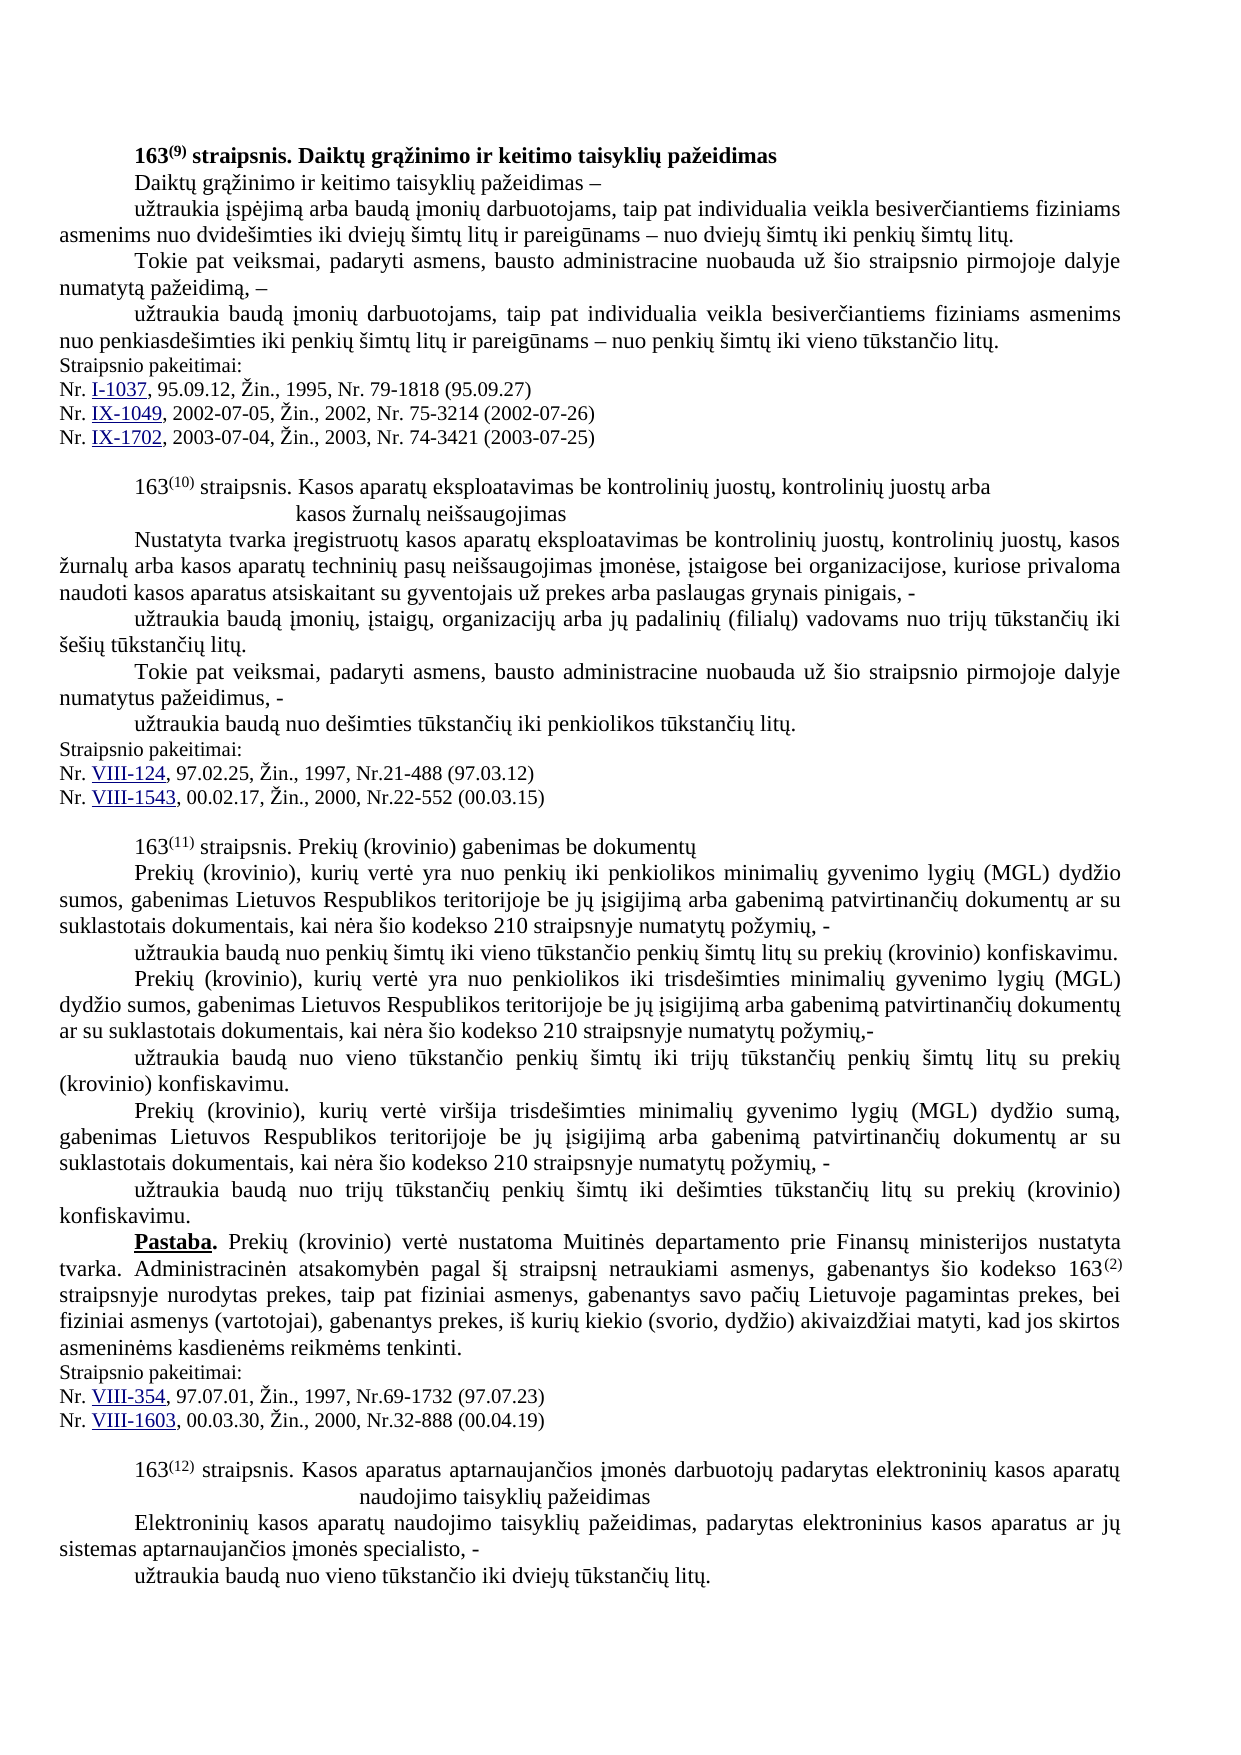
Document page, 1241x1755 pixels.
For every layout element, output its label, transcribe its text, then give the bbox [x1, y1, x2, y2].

text Prekių (krovinio), kurių vertė viršija trisdešimties minimalių gyvenimo lygių (MGL) dydžio sumą, gabenimas Lietuvos Respublikos teritorijoje be jų įsigijimą arba gabenimą patvirtinančių dokumentų ar su suklastotais dokumentais, kai nėra šio kodekso 210 straipsnyje numatytų požymių, - [59, 1097, 1122, 1176]
text užtraukia baudą nuo vieno tūkstančio penkių šimtų iki trijų tūkstančių penkių šimtų litų su prekių (krovinio) konfiskavimu. [59, 1044, 1122, 1097]
text Nr. VIII-1543, 00.02.17, Žin., 2000, Nr.22-552 (00.03.15) [59, 785, 1122, 809]
text Prekių (krovinio), kurių vertė yra nuo penkiolikos iki trisdešimties minimalių gyvenimo lygių (MGL) dydžio sumos, gabenimas Lietuvos Respublikos teritorijoje be jų įsigijimą arba gabenimą patvirtinančių dokumentų ar su suklastotais dokumentais, kai nėra šio kodekso 210 straipsnyje numatytų požymių,- [59, 965, 1122, 1044]
text Straipsnio pakeitimai: [59, 1360, 1122, 1384]
text Tokie pat veiksmai, padaryti asmens, bausto administracine nuobauda už šio straipsnio pirmojoje dalyje numatytus pažeidimus, - [59, 658, 1122, 711]
text Nr. VIII-1603, 00.03.30, Žin., 2000, Nr.32-888 (00.04.19) [59, 1408, 1122, 1432]
text Pastaba. Prekių (krovinio) vertė nustatoma Muitinės departamento prie Finansų ministerijos nustatyta tvarka. Administracinėn atsakomybėn pagal šį straipsnį netraukiami asmenys, gabenantys šio kodekso 163(2) straipsnyje nurodytas prekes, taip pat fiziniai asmenys, gabenantys savo pačių Lietuvoje pagamintas prekes, bei fiziniai asmenys (vartotojai), gabenantys prekes, iš kurių kiekio (svorio, dydžio) akivaizdžiai matyti, kad jos skirtos asmeninėms kasdienėms reikmėms tenkinti. [59, 1228, 1122, 1360]
text užtraukia baudą įmonių, įstaigų, organizacijų arba jų padalinių (filialų) vadovams nuo trijų tūkstančių iki šešių tūkstančių litų. [59, 605, 1122, 658]
text Prekių (krovinio), kurių vertė yra nuo penkių iki penkiolikos minimalių gyvenimo lygių (MGL) dydžio sumos, gabenimas Lietuvos Respublikos teritorijoje be jų įsigijimą arba gabenimą patvirtinančių dokumentų ar su suklastotais dokumentais, kai nėra šio kodekso 210 straipsnyje numatytų požymių, - [59, 859, 1122, 938]
text kasos žurnalų neišsaugojimas [295, 500, 1122, 526]
text 163(9) straipsnis. Daiktų grąžinimo ir keitimo taisyklių pažeidimas [59, 142, 1122, 168]
text užtraukia baudą nuo trijų tūkstančių penkių šimtų iki dešimties tūkstančių litų su prekių (krovinio) konfiskavimu. [59, 1176, 1122, 1228]
text užtraukia baudą nuo vieno tūkstančio iki dviejų tūkstančių litų. [59, 1562, 1122, 1588]
text 163(12) straipsnis. Kasos aparatus aptarnaujančios įmonės darbuotojų padarytas elektroninių kasos aparatų naudojimo taisyklių pažeidimas [134, 1456, 1122, 1509]
text užtraukia baudą nuo dešimties tūkstančių iki penkiolikos tūkstančių litų. [59, 711, 1122, 737]
text Nr. VIII-354, 97.07.01, Žin., 1997, Nr.69-1732 (97.07.23) [59, 1384, 1122, 1408]
text Daiktų grąžinimo ir keitimo taisyklių pažeidimas – [59, 168, 1122, 195]
text Nr. VIII-124, 97.02.25, Žin., 1997, Nr.21-488 (97.03.12) [59, 761, 1122, 785]
text Nustatyta tvarka įregistruotų kasos aparatų eksploatavimas be kontrolinių juostų, kontrolinių juostų, kasos žurnalų arba kasos aparatų techninių pasų neišsaugojimas įmonėse, įstaigose bei organizacijose, kuriose privaloma naudoti kasos aparatus atsiskaitant su gyventojais už prekes arba paslaugas grynais pinigais, - [59, 526, 1122, 605]
text 163(11) straipsnis. Prekių (krovinio) gabenimas be dokumentų [59, 833, 1122, 859]
text 163(10) straipsnis. Kasos aparatų eksploatavimas be kontrolinių juostų, kontrolinių juostų arba [134, 473, 1122, 500]
text Tokie pat veiksmai, padaryti asmens, bausto administracine nuobauda už šio straipsnio pirmojoje dalyje numatytą pažeidimą, – [59, 248, 1122, 300]
text Straipsnio pakeitimai: [59, 353, 1122, 377]
text užtraukia įspėjimą arba baudą įmonių darbuotojams, taip pat individualia veikla besiverčiantiems fiziniams asmenims nuo dvidešimties iki dviejų šimtų litų ir pareigūnams – nuo dviejų šimtų iki penkių šimtų litų. [59, 195, 1122, 248]
text Nr. IX-1702, 2003-07-04, Žin., 2003, Nr. 74-3421 (2003-07-25) [59, 425, 1122, 449]
text Elektroninių kasos aparatų naudojimo taisyklių pažeidimas, padarytas elektroninius kasos aparatus ar jų sistemas aptarnaujančios įmonės specialisto, - [59, 1509, 1122, 1562]
text Nr. IX-1049, 2002-07-05, Žin., 2002, Nr. 75-3214 (2002-07-26) [59, 401, 1122, 425]
text Nr. I-1037, 95.09.12, Žin., 1995, Nr. 79-1818 (95.09.27) [59, 377, 1122, 401]
text Straipsnio pakeitimai: [59, 737, 1122, 761]
text užtraukia baudą nuo penkių šimtų iki vieno tūkstančio penkių šimtų litų su prekių (krovinio) konfiskavimu. [59, 938, 1122, 965]
text užtraukia baudą įmonių darbuotojams, taip pat individualia veikla besiverčiantiems fiziniams asmenims nuo penkiasdešimties iki penkių šimtų litų ir pareigūnams – nuo penkių šimtų iki vieno tūkstančio litų. [59, 300, 1122, 353]
